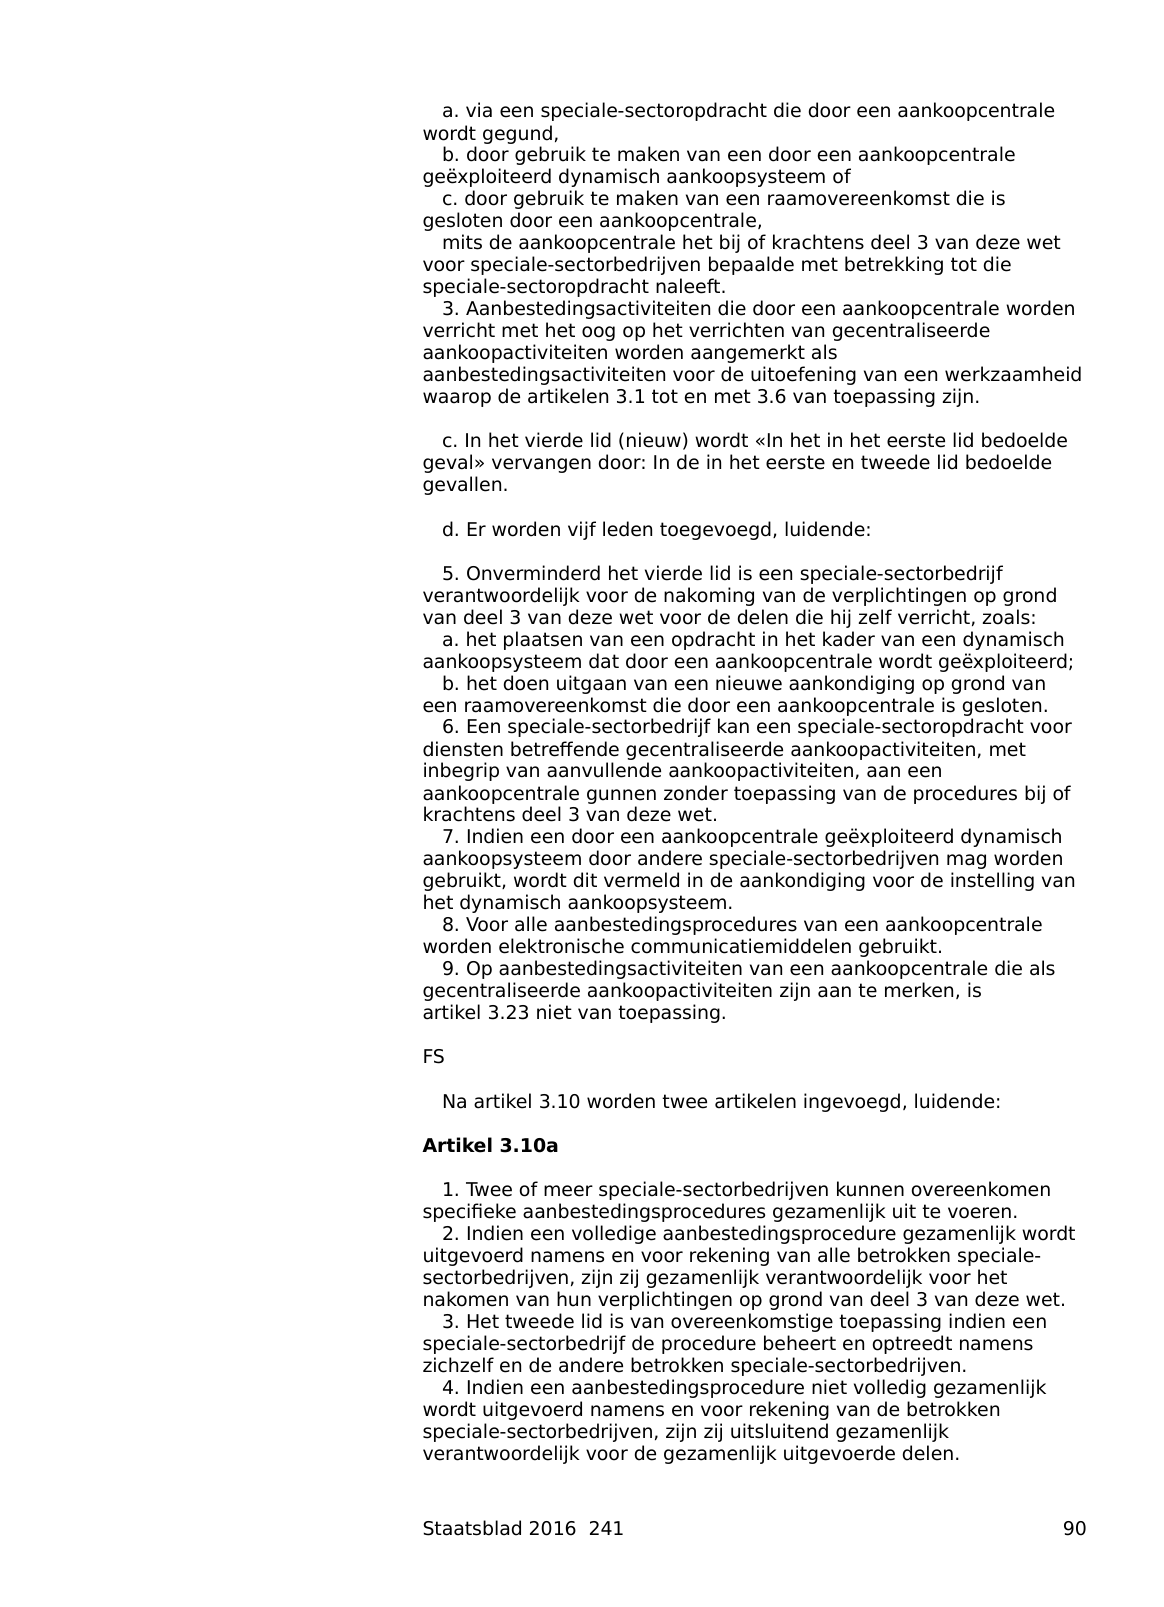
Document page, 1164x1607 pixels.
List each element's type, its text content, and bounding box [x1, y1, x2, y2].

text 7. Indien een door een aankoopcentrale geëxploiteerd dynamisch aankoopsysteem door andere speciale-sectorbedrijven mag worden gebruikt, wordt dit vermeld in de aankondiging voor de instelling van het dynamisch aankoopsysteem. [422, 826, 1087, 914]
text a. via een speciale-sectoropdracht die door een aankoopcentrale wordt gegund, [422, 100, 1087, 144]
text 6. Een speciale-sectorbedrijf kan een speciale-sectoropdracht voor diensten betreffende gecentraliseerde aankoopactiviteiten, met inbegrip van aanvullende aankoopactiviteiten, aan een aankoopcentrale gunnen zonder toepassing van de procedures bij of krachtens deel 3 van deze wet. [422, 716, 1087, 826]
text c. In het vierde lid (nieuw) wordt «In het in het eerste lid bedoelde geval» vervangen door: In de in het eerste en tweede lid bedoelde gevallen. [422, 430, 1087, 496]
text 5. Onverminderd het vierde lid is een speciale-sectorbedrijf verantwoordelijk voor de nakoming van de verplichtingen op grond van deel 3 van deze wet voor de delen die hij zelf verricht, zoals: [422, 563, 1087, 628]
subtitle Artikel 3.10a [422, 1135, 1087, 1157]
text d. Er worden vijf leden toegevoegd, luidende: [422, 518, 1087, 540]
text FS [422, 1046, 1087, 1068]
text b. het doen uitgaan van een nieuwe aankondiging op grond van een raamovereenkomst die door een aankoopcentrale is gesloten. [422, 672, 1087, 716]
text mits de aankoopcentrale het bij of krachtens deel 3 van deze wet voor speciale-sectorbedrijven bepaalde met betrekking tot die speciale-sectoropdracht naleeft. [422, 232, 1087, 298]
text 9. Op aanbestedingsactiviteiten van een aankoopcentrale die als gecentraliseerde aankoopactiviteiten zijn aan te merken, is artikel 3.23 niet van toepassing. [422, 958, 1087, 1024]
text 3. Het tweede lid is van overeenkomstige toepassing indien een speciale-sectorbedrijf de procedure beheert en optreedt namens zichzelf en de andere betrokken speciale-sectorbedrijven. [422, 1311, 1087, 1377]
text Na artikel 3.10 worden twee artikelen ingevoegd, luidende: [422, 1091, 1087, 1112]
text 8. Voor alle aanbestedingsprocedures van een aankoopcentrale worden elektronische communicatiemiddelen gebruikt. [422, 914, 1087, 958]
text 2. Indien een volledige aanbestedingsprocedure gezamenlijk wordt uitgevoerd namens en voor rekening van alle betrokken speciale-sectorbedrijven, zijn zij gezamenlijk verantwoordelijk voor het nakomen van hun verplichtingen op grond van deel 3 van deze wet. [422, 1223, 1087, 1311]
text 1. Twee of meer speciale-sectorbedrijven kunnen overeenkomen specifieke aanbestedingsprocedures gezamenlijk uit te voeren. [422, 1179, 1087, 1223]
text c. door gebruik te maken van een raamovereenkomst die is gesloten door een aankoopcentrale, [422, 188, 1087, 232]
text a. het plaatsen van een opdracht in het kader van een dynamisch aankoopsysteem dat door een aankoopcentrale wordt geëxploiteerd; [422, 628, 1087, 672]
text b. door gebruik te maken van een door een aankoopcentrale geëxploiteerd dynamisch aankoopsysteem of [422, 144, 1087, 188]
text 4. Indien een aanbestedingsprocedure niet volledig gezamenlijk wordt uitgevoerd namens en voor rekening van de betrokken speciale-sectorbedrijven, zijn zij uitsluitend gezamenlijk verantwoordelijk voor de gezamenlijk uitgevoerde delen. [422, 1377, 1087, 1464]
text 3. Aanbestedingsactiviteiten die door een aankoopcentrale worden verricht met het oog op het verrichten van gecentraliseerde aankoopactiviteiten worden aangemerkt als aanbestedingsactiviteiten voor de uitoefening van een werkzaamheid waarop de artikelen 3.1 tot en met 3.6 van toepassing zijn. [422, 298, 1087, 408]
